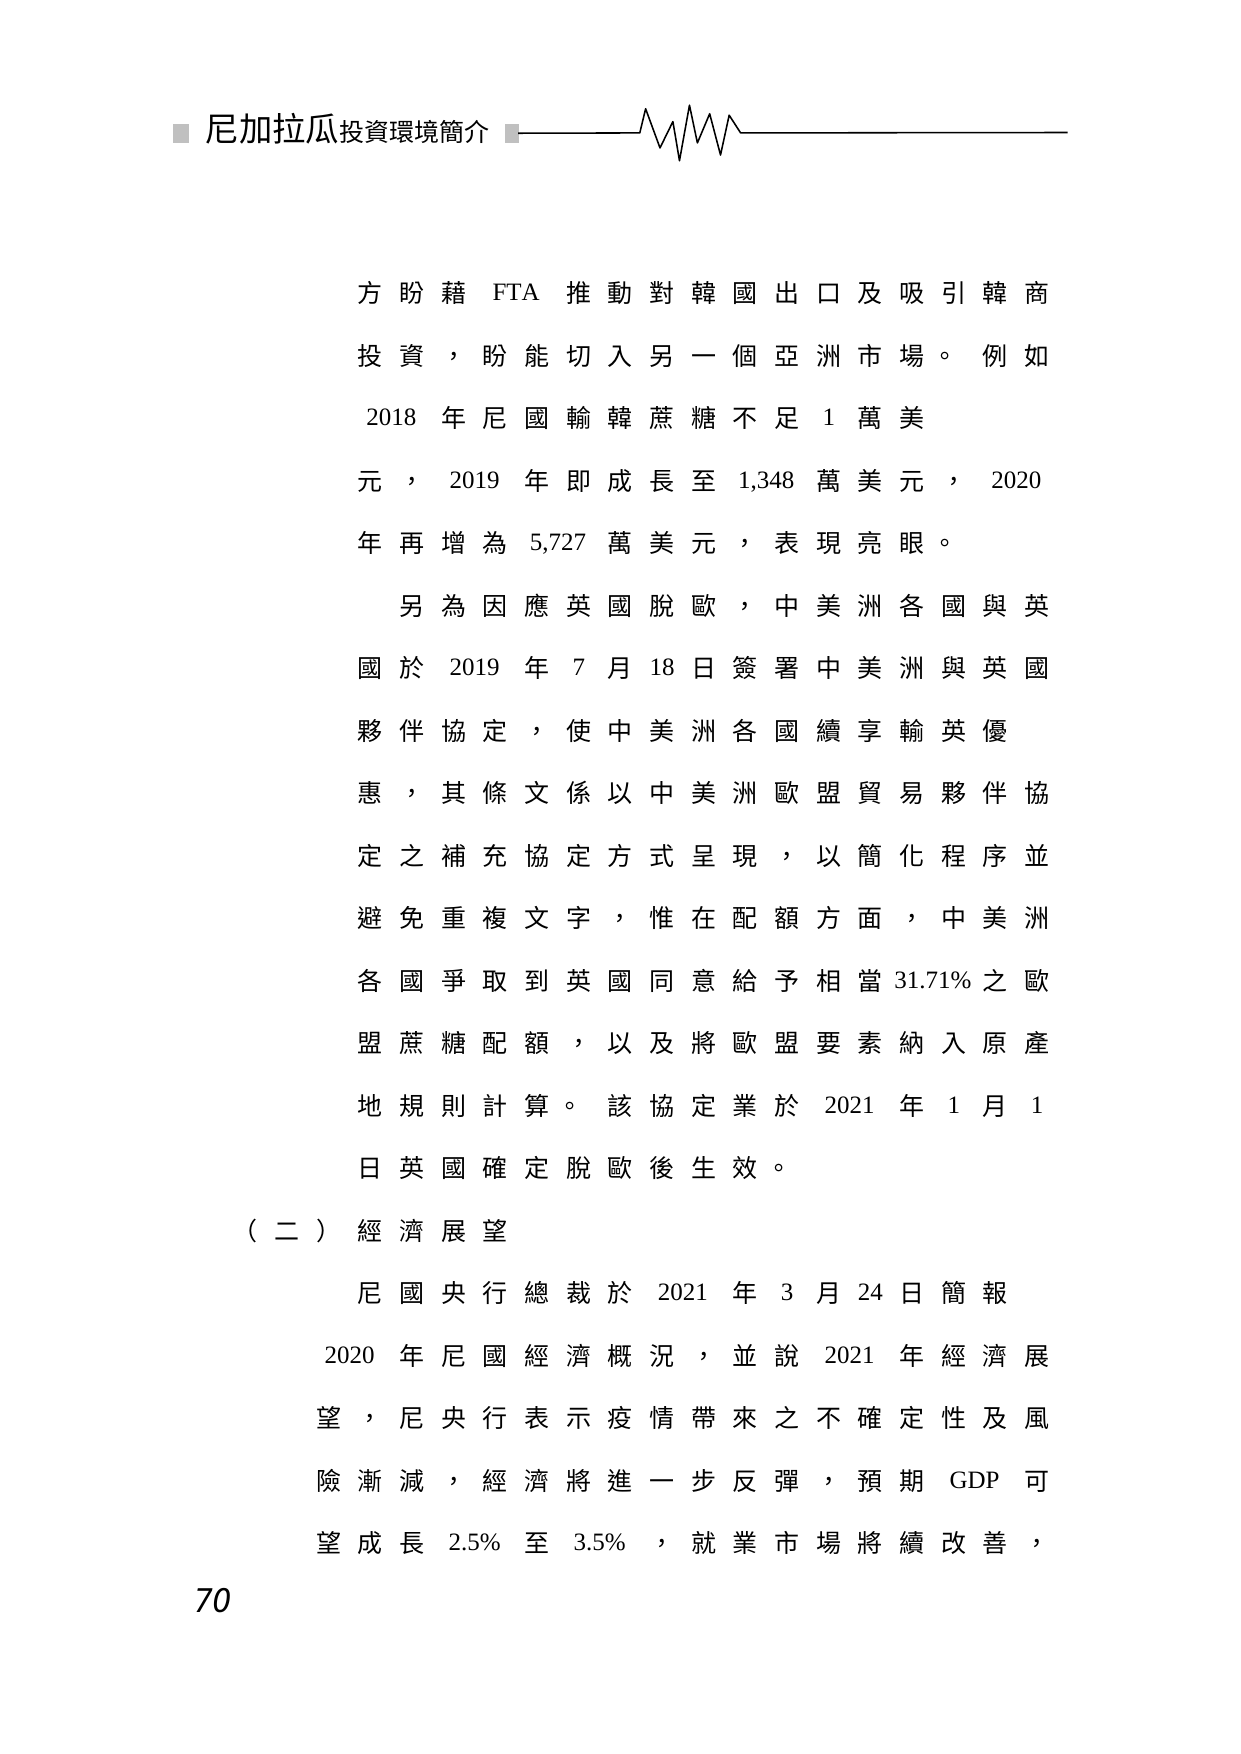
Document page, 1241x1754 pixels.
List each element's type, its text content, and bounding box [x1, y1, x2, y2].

text 另為因應英國脫歐，中美洲各國與英國於2019年7月18日簽署中美洲與英國夥伴協定，使中美洲各國續享輸英優惠，其條文係以中美洲歐盟貿易夥伴協定之補充協定方式呈現，以簡化程序並避免重複文字，惟在配額方面，中美洲各國爭取到英國同意給予相當31.71%之歐盟蔗糖配額，以及將歐盟要素納入原產地規則計算。該協定業於2021年1月1日英國確定脫歐後生效。 [330, 563, 1058, 1188]
text 方盼藉FTA推動對韓國出口及吸引韓商投資，盼能切入另一個亞洲市場。例如2018年尼國輸韓蔗糖不足1萬美元，2019年即成長至1,348萬美元，2020年再增為5,727萬美元，表現亮眼。 [330, 250, 1058, 563]
text （二）經濟展望 [207, 1188, 1058, 1250]
text 尼國央行總裁於2021年3月24日簡報2020年尼國經濟概況，並說2021年經濟展望，尼央行表示疫情帶來之不確定性及風險漸減，經濟將進一步反彈，預期GDP可望成長2.5%至3.5%，就業市場將續改善， [281, 1250, 1058, 1563]
